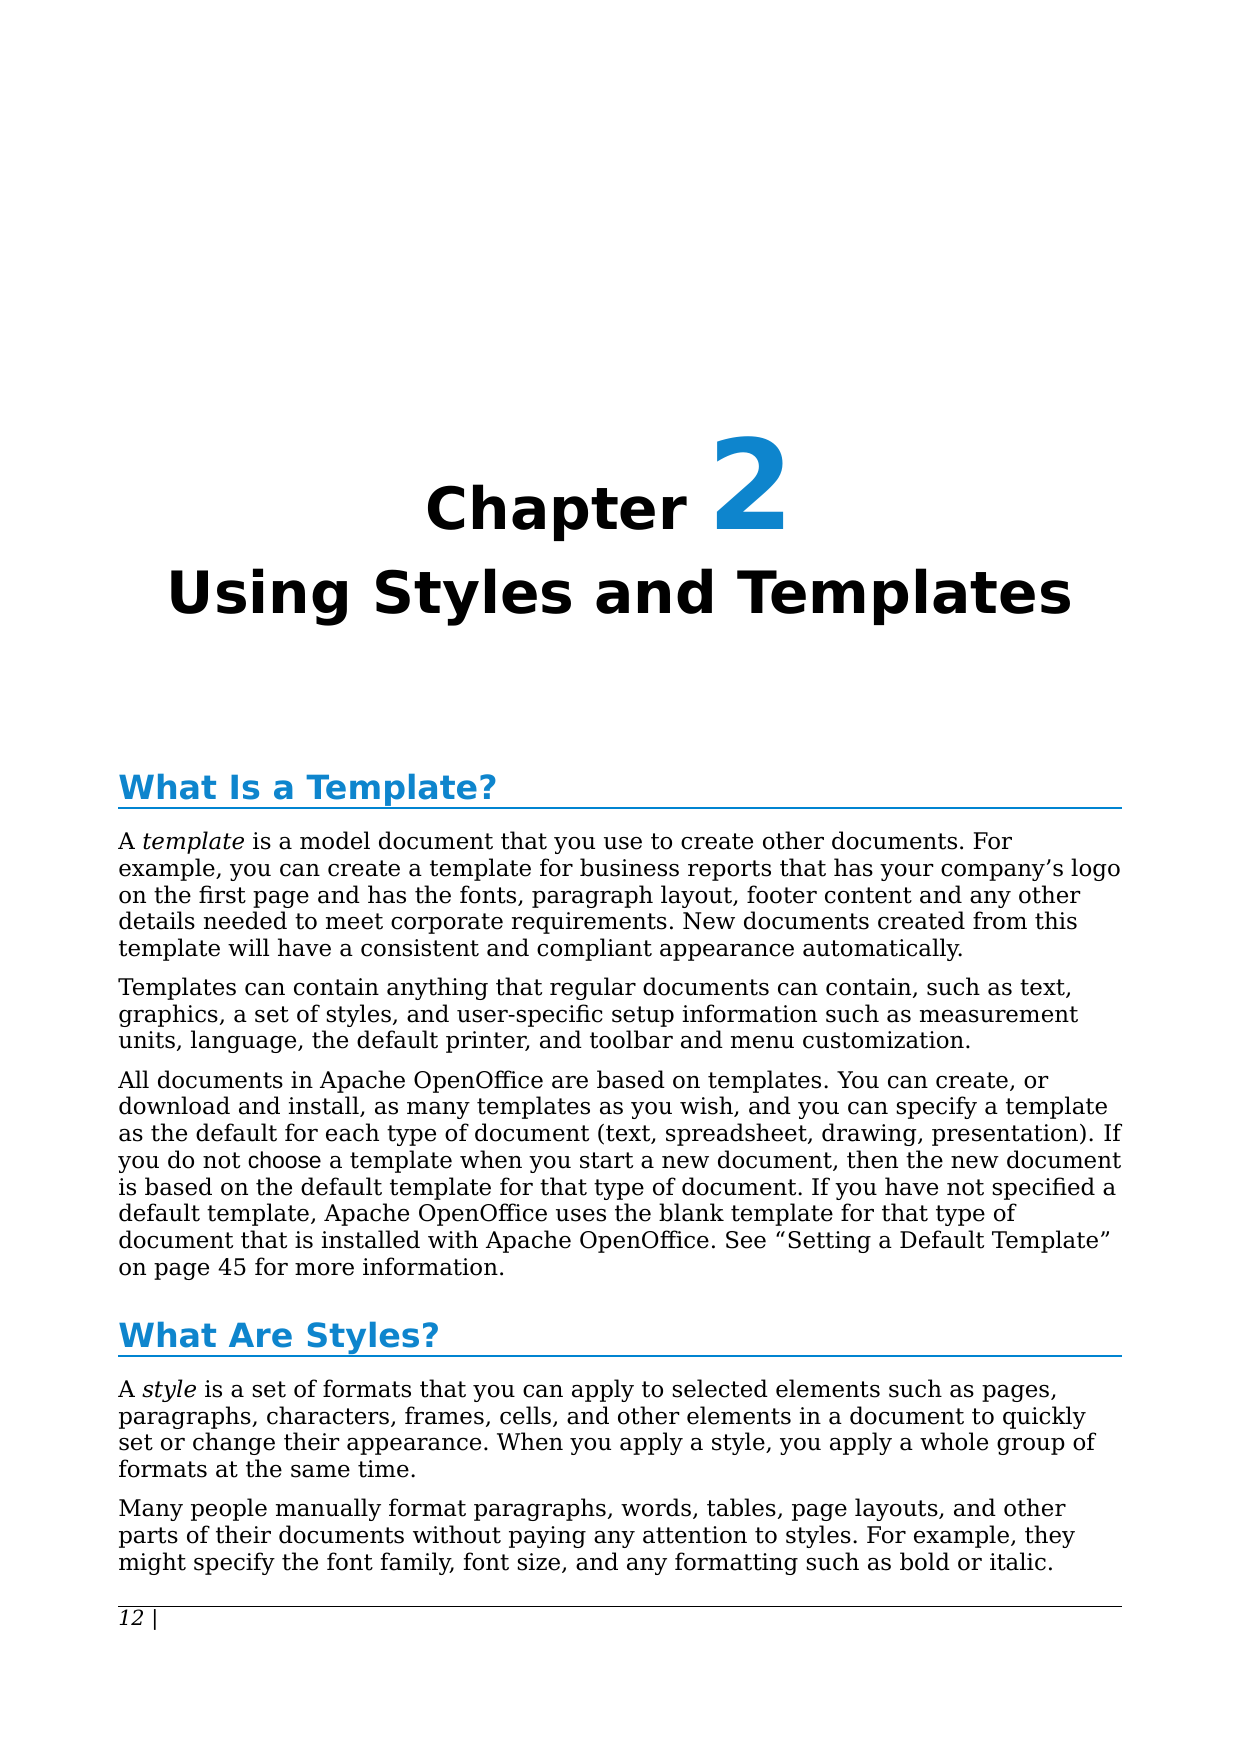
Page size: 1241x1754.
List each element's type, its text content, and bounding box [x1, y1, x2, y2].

text All documents in Apache OpenOffice are based on templates. You can create, or download and install, as many templates as you wish, and you can specify a template as the default for each type of document (text, spreadsheet, drawing, presentation). If you do not choose a template when you start a new document, then the new document is based on the default template for that type of document. If you have not specified a default template, Apache OpenOffice uses the blank template for that type of document that is installed with Apache OpenOffice. See “Setting a Default Template” on page 45 for more information. [118, 1067, 1122, 1280]
subtitle Chapter 2 Using Styles and Templates [118, 413, 1122, 627]
text Many people manually format paragraphs, words, tables, page layouts, and other parts of their documents without paying any attention to styles. For example, they might specify the font family, font size, and any formatting such as bold or italic. [118, 1495, 1122, 1575]
text A style is a set of formats that you can apply to selected elements such as pages, paragraphs, characters, frames, cells, and other elements in a document to quickly set or change their appearance. When you apply a style, you apply a whole group of formats at the same time. [118, 1376, 1122, 1483]
subtitle What Is a Template? [118, 769, 1122, 807]
text A template is a model document that you use to create other documents. For example, you can create a template for business reports that has your company’s logo on the first page and has the fonts, paragraph layout, footer content and any other details needed to meet corporate requirements. New documents created from this template will have a consistent and compliant appearance automatically. [118, 828, 1122, 962]
text Templates can contain anything that regular documents can contain, such as text, graphics, a set of styles, and user-specific setup information such as measurement units, language, the default printer, and toolbar and menu customization. [118, 974, 1122, 1054]
subtitle What Are Styles? [118, 1316, 1122, 1355]
